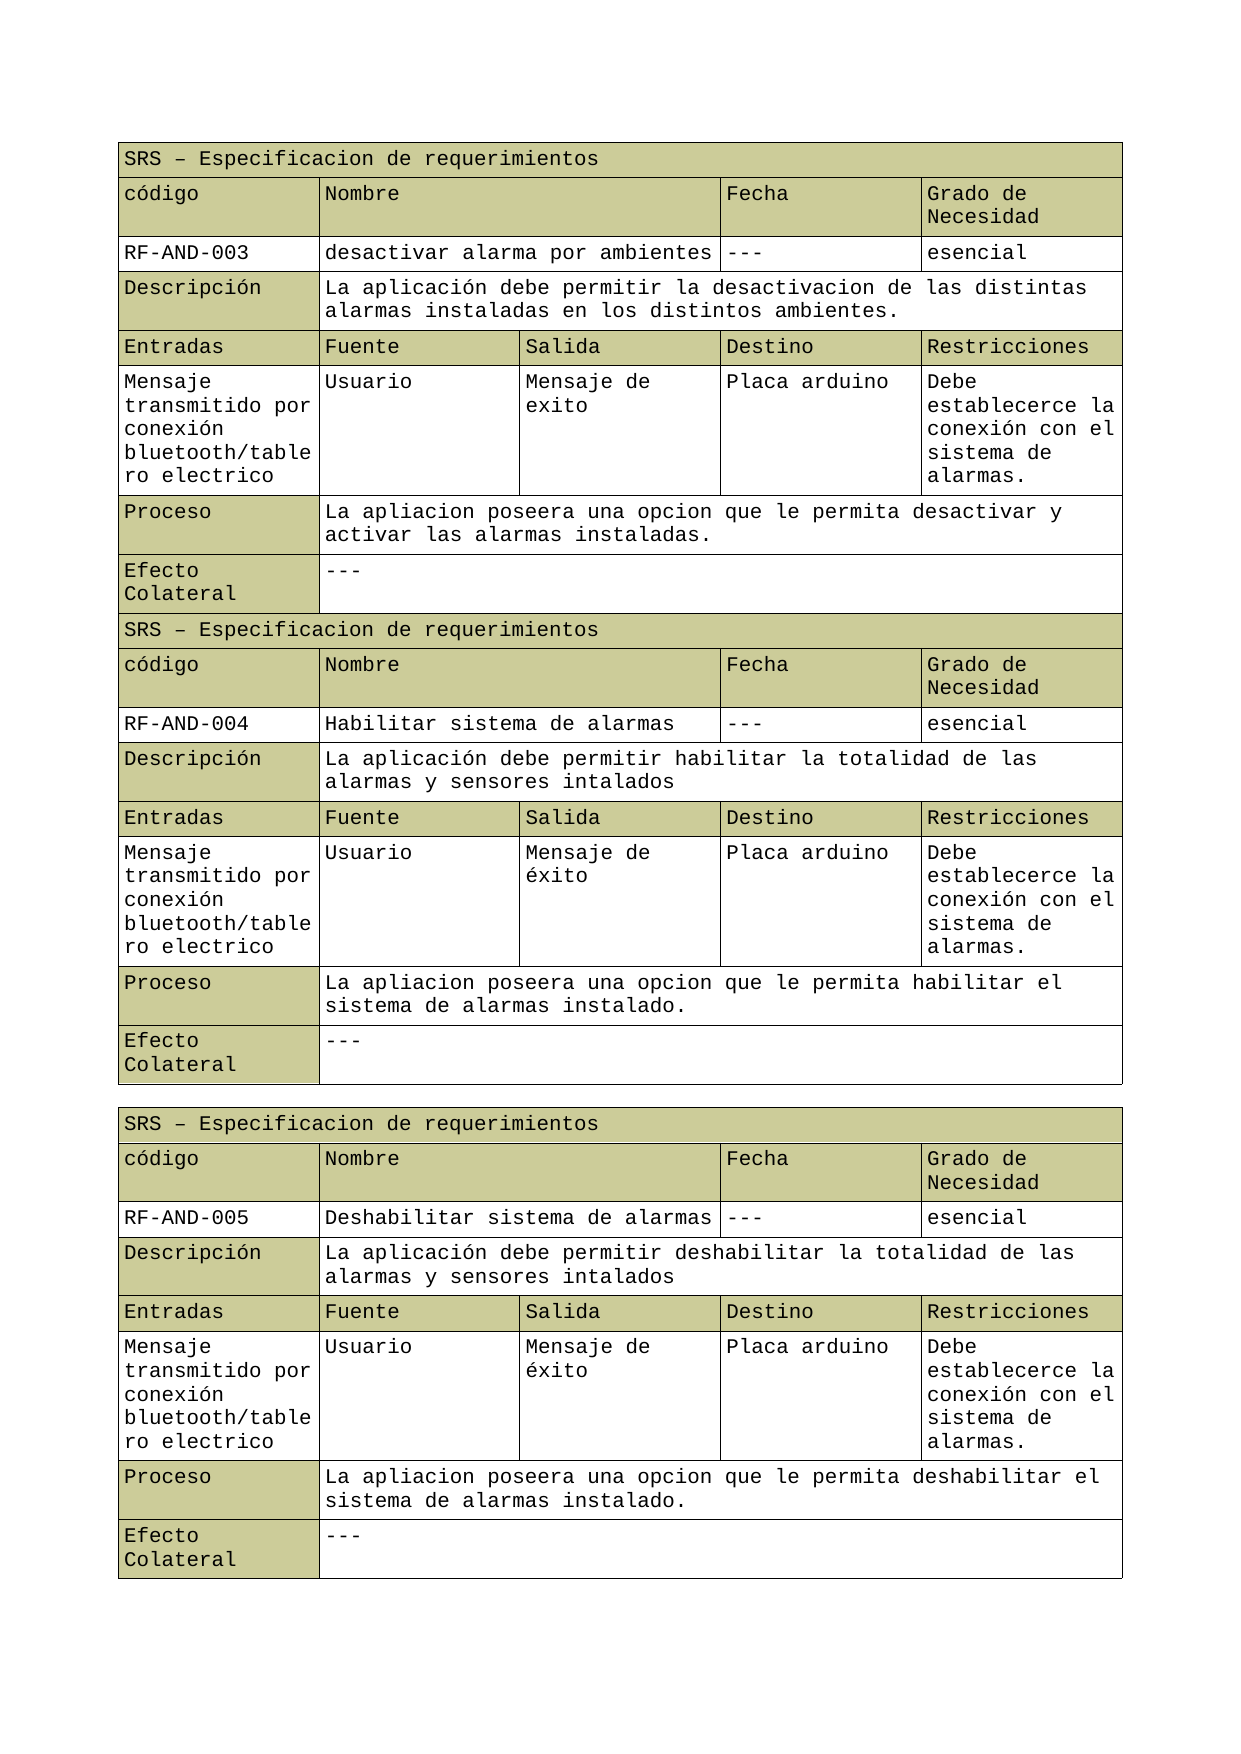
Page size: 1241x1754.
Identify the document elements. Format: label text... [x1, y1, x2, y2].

table_cell RF-AND-004 [119, 708, 319, 742]
table_cell --- [721, 708, 921, 742]
table_cell La apliacion poseera una opcion que le permita deshabilitar el sistema de alarmas instalado. [320, 1461, 1122, 1519]
table_cell Mensaje de éxito [520, 1332, 720, 1460]
table_cell Nombre [320, 178, 720, 236]
table_cell Salida [520, 1296, 720, 1331]
table_cell Fecha [721, 1144, 921, 1201]
table_cell Grado de Necesidad [922, 178, 1122, 236]
table_cell Fecha [721, 649, 921, 707]
table_cell Salida [520, 331, 720, 365]
table_cell Grado de Necesidad [922, 649, 1122, 707]
table_cell Entradas [119, 331, 319, 365]
table_cell Restricciones [922, 1296, 1122, 1331]
table_cell RF-AND-003 [119, 237, 319, 271]
table_cell Deshabilitar sistema de alarmas [320, 1202, 720, 1237]
table_cell Habilitar sistema de alarmas [320, 708, 720, 742]
table_cell Efecto Colateral [119, 1026, 319, 1083]
table_cell Grado de Necesidad [922, 1144, 1122, 1201]
table_cell Efecto Colateral [119, 1520, 319, 1578]
table_cell Entradas [119, 802, 319, 836]
table_header SRS – Especificacion de requerimientos [119, 614, 1122, 648]
table_cell La aplicación debe permitir deshabilitar la totalidad de las alarmas y sensores intalados [320, 1238, 1122, 1295]
table_cell Mensaje transmitido por conexión bluetooth/tablero electrico [119, 366, 319, 495]
table_cell --- [721, 1202, 921, 1237]
table_header SRS – Especificacion de requerimientos [119, 143, 1122, 177]
table_cell código [119, 1144, 319, 1201]
table_cell Restricciones [922, 802, 1122, 836]
table_cell Destino [721, 1296, 921, 1331]
table_cell Mensaje transmitido por conexión bluetooth/tablero electrico [119, 837, 319, 966]
table_cell Fuente [320, 1296, 519, 1331]
table_cell Proceso [119, 496, 319, 554]
table_cell Restricciones [922, 331, 1122, 365]
table_cell Salida [520, 802, 720, 836]
table_cell Usuario [320, 837, 519, 966]
table_cell --- [320, 1026, 1122, 1083]
table_cell Placa arduino [721, 1332, 921, 1460]
table_cell Proceso [119, 1461, 319, 1519]
table_cell código [119, 649, 319, 707]
table_cell Usuario [320, 366, 519, 495]
table_cell Descripción [119, 1238, 319, 1295]
table_cell Descripción [119, 743, 319, 801]
table_cell esencial [922, 1202, 1122, 1237]
table_cell Usuario [320, 1332, 519, 1460]
table_header SRS – Especificacion de requerimientos [119, 1108, 1122, 1142]
table_cell Placa arduino [721, 837, 921, 966]
table_cell La aplicación debe permitir la desactivacion de las distintas alarmas instaladas en los distintos ambientes. [320, 272, 1122, 330]
table_cell --- [320, 555, 1122, 613]
table_cell Mensaje transmitido por conexión bluetooth/tablero electrico [119, 1332, 319, 1460]
table_cell Mensaje de éxito [520, 837, 720, 966]
table_cell Fuente [320, 802, 519, 836]
table_cell Proceso [119, 967, 319, 1025]
table_cell --- [320, 1520, 1122, 1578]
table_cell Descripción [119, 272, 319, 330]
table_cell Destino [721, 331, 921, 365]
table_cell desactivar alarma por ambientes [320, 237, 720, 271]
table_cell Efecto Colateral [119, 555, 319, 613]
table_cell Nombre [320, 1144, 720, 1201]
table_cell Debe establecerce la conexión con el sistema de alarmas. [922, 837, 1122, 966]
table_cell Debe establecerce la conexión con el sistema de alarmas. [922, 366, 1122, 495]
table_cell Fuente [320, 331, 519, 365]
table_cell esencial [922, 237, 1122, 271]
table_cell esencial [922, 708, 1122, 742]
table_cell La apliacion poseera una opcion que le permita desactivar y activar las alarmas instaladas. [320, 496, 1122, 554]
table_cell Entradas [119, 1296, 319, 1331]
table_cell Nombre [320, 649, 720, 707]
table_cell Destino [721, 802, 921, 836]
table_cell RF-AND-005 [119, 1202, 319, 1237]
table_cell Fecha [721, 178, 921, 236]
table_cell La apliacion poseera una opcion que le permita habilitar el sistema de alarmas instalado. [320, 967, 1122, 1025]
table_cell Debe establecerce la conexión con el sistema de alarmas. [922, 1332, 1122, 1460]
table_cell La aplicación debe permitir habilitar la totalidad de las alarmas y sensores intalados [320, 743, 1122, 801]
table_cell Placa arduino [721, 366, 921, 495]
table_cell código [119, 178, 319, 236]
table_cell Mensaje de exito [520, 366, 720, 495]
table_cell --- [721, 237, 921, 271]
